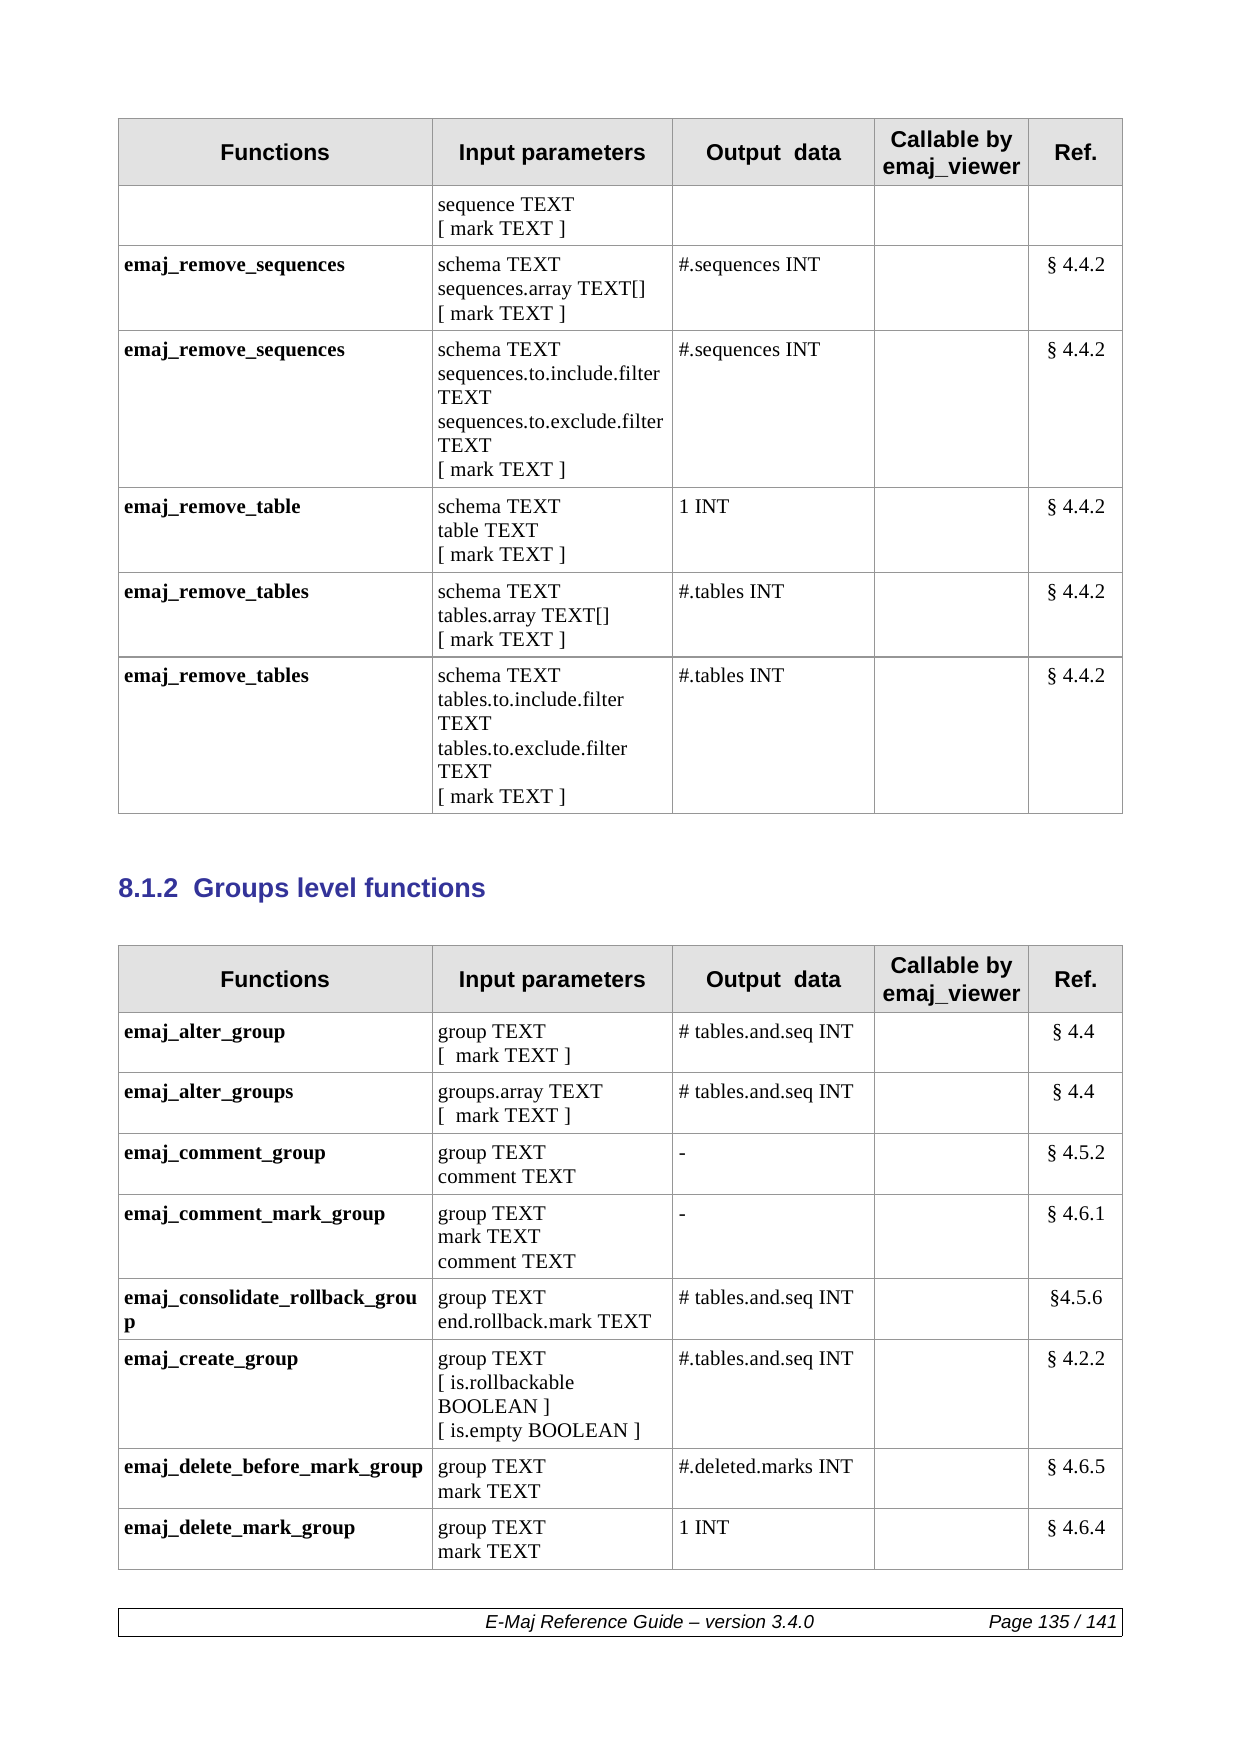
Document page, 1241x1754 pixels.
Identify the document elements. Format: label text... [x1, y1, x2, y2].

table_header Input parameters [433, 119, 672, 185]
table_cell § 4.5.2 [1029, 1134, 1122, 1193]
table_cell [875, 488, 1028, 572]
table_cell group TEXT mark TEXT [433, 1449, 672, 1508]
table_cell emaj_consolidate_rollback_group [119, 1279, 432, 1339]
table_cell [875, 1013, 1028, 1072]
table_cell 1 INT [673, 488, 874, 572]
table_cell [875, 1340, 1028, 1448]
table_cell # tables.and.seq INT [673, 1013, 874, 1072]
table_cell [1029, 186, 1122, 245]
table_cell § 4.6.1 [1029, 1195, 1122, 1278]
table_cell emaj_alter_groups [119, 1073, 432, 1133]
table_header Functions [119, 119, 432, 185]
table_cell [875, 1134, 1028, 1193]
table_cell [875, 1195, 1028, 1278]
table_cell §4.5.6 [1029, 1279, 1122, 1339]
table_cell [673, 186, 874, 245]
table_cell emaj_remove_table [119, 488, 432, 572]
table_header Functions [119, 946, 432, 1012]
table_cell emaj_delete_mark_group [119, 1509, 432, 1569]
table_cell § 4.4 [1029, 1073, 1122, 1133]
table_cell § 4.4.2 [1029, 331, 1122, 487]
table_cell § 4.6.4 [1029, 1509, 1122, 1569]
table_cell group TEXT end.rollback.mark TEXT [433, 1279, 672, 1339]
table_cell [875, 1449, 1028, 1508]
table_header Input parameters [433, 946, 672, 1012]
table_cell 1 INT [673, 1509, 874, 1569]
table_cell #.tables.and.seq INT [673, 1340, 874, 1448]
table_cell [875, 573, 1028, 656]
table_cell emaj_remove_tables [119, 573, 432, 656]
table_cell group TEXT mark TEXT [433, 1509, 672, 1569]
table_cell [875, 246, 1028, 330]
table_cell § 4.4.2 [1029, 246, 1122, 330]
table_cell [119, 186, 432, 245]
table_cell # tables.and.seq INT [673, 1279, 874, 1339]
table_cell [875, 186, 1028, 245]
table_cell § 4.4.2 [1029, 488, 1122, 572]
table_cell § 4.4.2 [1029, 573, 1122, 656]
table_cell schema TEXT tables.array TEXT[] [ mark TEXT ] [433, 573, 672, 656]
table_cell group TEXT [ mark TEXT ] [433, 1013, 672, 1072]
table_cell § 4.6.5 [1029, 1449, 1122, 1508]
table_cell schema TEXT sequences.to.include.filter TEXT sequences.to.exclude.filter TEXT [ mark TEXT ] [433, 331, 672, 487]
table_header Callable by emaj_viewer [875, 946, 1028, 1012]
table_cell groups.array TEXT [ mark TEXT ] [433, 1073, 672, 1133]
table_cell § 4.2.2 [1029, 1340, 1122, 1448]
table_cell [875, 1509, 1028, 1569]
table_cell #.sequences INT [673, 331, 874, 487]
table_cell § 4.4.2 [1029, 658, 1122, 813]
table_cell emaj_comment_group [119, 1134, 432, 1193]
table_cell emaj_remove_sequences [119, 246, 432, 330]
table_cell [875, 1279, 1028, 1339]
table_cell #.tables INT [673, 658, 874, 813]
table_cell - [673, 1134, 874, 1193]
table_cell [875, 658, 1028, 813]
table_cell #.sequences INT [673, 246, 874, 330]
table_cell group TEXT comment TEXT [433, 1134, 672, 1193]
table_cell #.deleted.marks INT [673, 1449, 874, 1508]
table_cell schema TEXT table TEXT [ mark TEXT ] [433, 488, 672, 572]
table_cell group TEXT mark TEXT comment TEXT [433, 1195, 672, 1278]
table_header Callable by emaj_viewer [875, 119, 1028, 185]
table_cell # tables.and.seq INT [673, 1073, 874, 1133]
table_cell [875, 331, 1028, 487]
table_cell emaj_comment_mark_group [119, 1195, 432, 1278]
table_cell - [673, 1195, 874, 1278]
table_header Ref. [1029, 946, 1122, 1012]
table_header Ref. [1029, 119, 1122, 185]
table_cell [875, 1073, 1028, 1133]
subtitle Groups level functions [118, 872, 1122, 903]
table_header Output data [673, 119, 874, 185]
table_cell schema TEXT tables.to.include.filter TEXT tables.to.exclude.filter TEXT [ mark TEXT ] [433, 658, 672, 813]
table_header Output data [673, 946, 874, 1012]
table_cell #.tables INT [673, 573, 874, 656]
table_cell emaj_alter_group [119, 1013, 432, 1072]
table_cell emaj_remove_sequences [119, 331, 432, 487]
table_cell sequence TEXT [ mark TEXT ] [433, 186, 672, 245]
table_cell group TEXT [ is.rollbackable BOOLEAN ] [ is.empty BOOLEAN ] [433, 1340, 672, 1448]
table_cell schema TEXT sequences.array TEXT[] [ mark TEXT ] [433, 246, 672, 330]
table_cell § 4.4 [1029, 1013, 1122, 1072]
table_cell emaj_remove_tables [119, 658, 432, 813]
table_cell emaj_create_group [119, 1340, 432, 1448]
table_cell emaj_delete_before_mark_group [119, 1449, 432, 1508]
